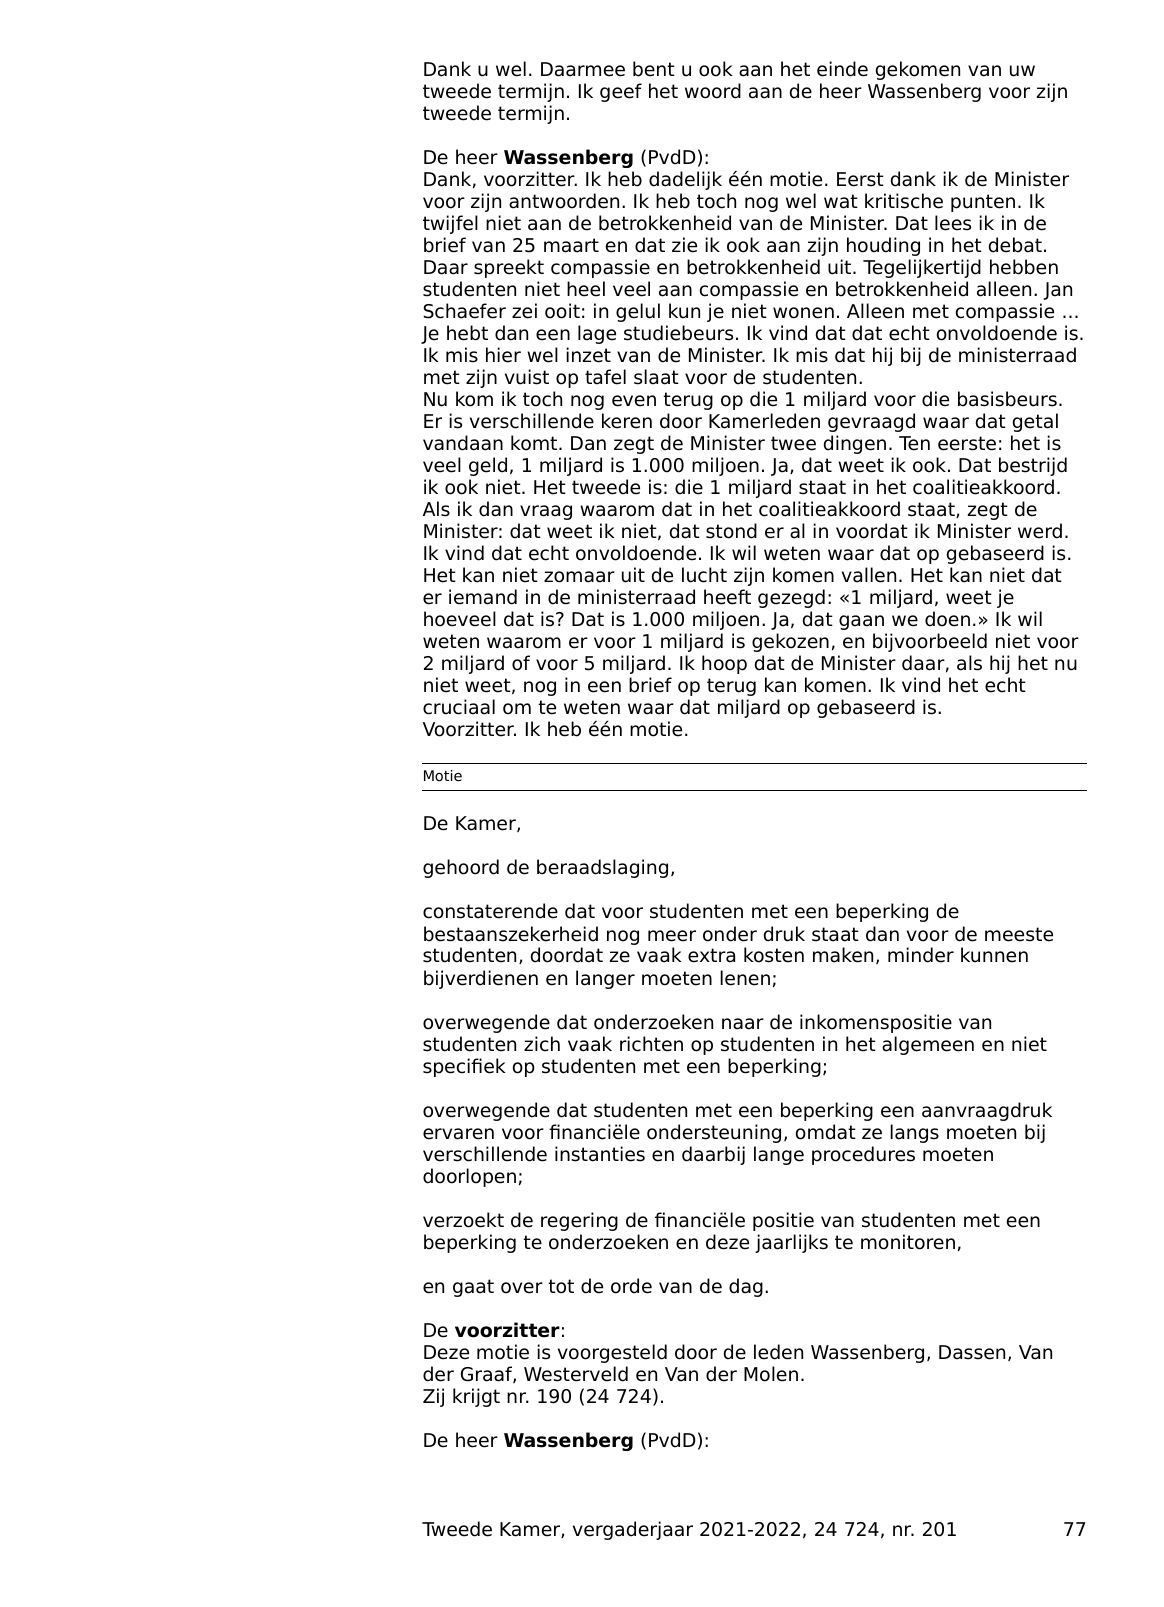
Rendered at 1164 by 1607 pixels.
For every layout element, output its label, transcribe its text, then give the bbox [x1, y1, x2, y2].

table_header Motie [422, 764, 1087, 790]
text De Kamer, [422, 813, 1087, 835]
text Nu kom ik toch nog even terug op die 1 miljard voor die basisbeurs. Er is verschillende keren door Kamerleden gevraagd waar dat getal vandaan komt. Dan zegt de Minister twee dingen. Ten eerste: het is veel geld, 1 miljard is 1.000 miljoen. Ja, dat weet ik ook. Dat bestrijd ik ook niet. Het tweede is: die 1 miljard staat in het coalitieakkoord. Als ik dan vraag waarom dat in het coalitieakkoord staat, zegt de Minister: dat weet ik niet, dat stond er al in voordat ik Minister werd. Ik vind dat echt onvoldoende. Ik wil weten waar dat op gebaseerd is. Het kan niet zomaar uit de lucht zijn komen vallen. Het kan niet dat er iemand in de ministerraad heeft gezegd: «1 miljard, weet je hoeveel dat is? Dat is 1.000 miljoen. Ja, dat gaan we doen.» Ik wil weten waarom er voor 1 miljard is gekozen, en bijvoorbeeld niet voor 2 miljard of voor 5 miljard. Ik hoop dat de Minister daar, als hij het nu niet weet, nog in een brief op terug kan komen. Ik vind het echt cruciaal om te weten waar dat miljard op gebaseerd is. [422, 389, 1087, 719]
text De voorzitter: [422, 1320, 1087, 1342]
text en gaat over tot de orde van de dag. [422, 1276, 1087, 1298]
text De heer Wassenberg (PvdD): [422, 1430, 1087, 1452]
text verzoekt de regering de financiële positie van studenten met een beperking te onderzoeken en deze jaarlijks te monitoren, [422, 1210, 1087, 1254]
text Dank, voorzitter. Ik heb dadelijk één motie. Eerst dank ik de Minister voor zijn antwoorden. Ik heb toch nog wel wat kritische punten. Ik twijfel niet aan de betrokkenheid van de Minister. Dat lees ik in de brief van 25 maart en dat zie ik ook aan zijn houding in het debat. Daar spreekt compassie en betrokkenheid uit. Tegelijkertijd hebben studenten niet heel veel aan compassie en betrokkenheid alleen. Jan Schaefer zei ooit: in gelul kun je niet wonen. Alleen met compassie ... Je hebt dan een lage studiebeurs. Ik vind dat dat echt onvoldoende is. Ik mis hier wel inzet van de Minister. Ik mis dat hij bij de ministerraad met zijn vuist op tafel slaat voor de studenten. [422, 169, 1087, 389]
text De heer Wassenberg (PvdD): [422, 147, 1087, 169]
text overwegende dat onderzoeken naar de inkomenspositie van studenten zich vaak richten op studenten in het algemeen en niet specifiek op studenten met een beperking; [422, 1012, 1087, 1077]
text Dank u wel. Daarmee bent u ook aan het einde gekomen van uw tweede termijn. Ik geef het woord aan de heer Wassenberg voor zijn tweede termijn. [422, 59, 1087, 125]
text Deze motie is voorgesteld door de leden Wassenberg, Dassen, Van der Graaf, Westerveld en Van der Molen. [422, 1342, 1087, 1386]
text Zij krijgt nr. 190 (24 724). [422, 1386, 1087, 1408]
text constaterende dat voor studenten met een beperking de bestaanszekerheid nog meer onder druk staat dan voor de meeste studenten, doordat ze vaak extra kosten maken, minder kunnen bijverdienen en langer moeten lenen; [422, 901, 1087, 989]
text Voorzitter. Ik heb één motie. [422, 719, 1087, 741]
text overwegende dat studenten met een beperking een aanvraagdruk ervaren voor financiële ondersteuning, omdat ze langs moeten bij verschillende instanties en daarbij lange procedures moeten doorlopen; [422, 1100, 1087, 1188]
text gehoord de beraadslaging, [422, 857, 1087, 879]
